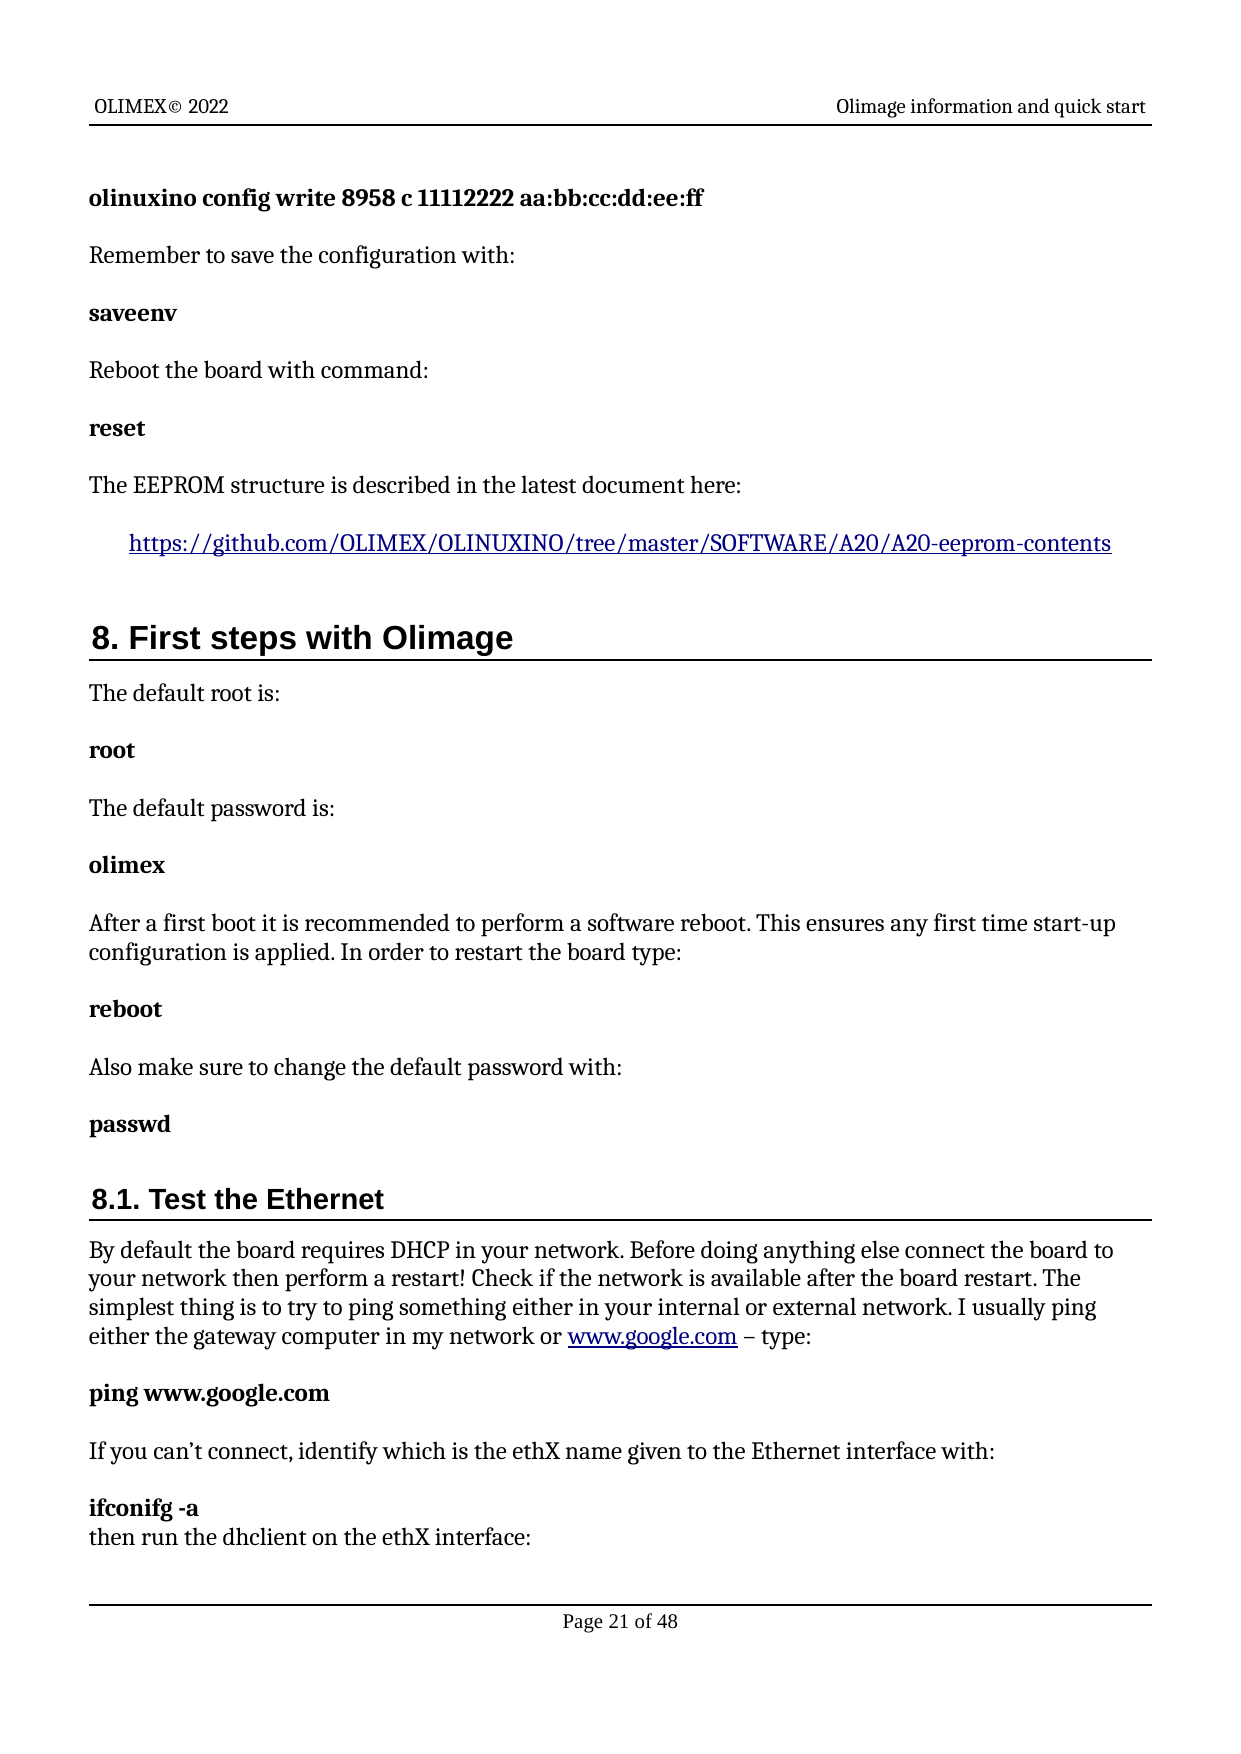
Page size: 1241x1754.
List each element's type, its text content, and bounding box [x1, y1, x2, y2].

text The default root is: [88, 679, 1152, 708]
text saveenv [88, 298, 1152, 327]
text then run the dhclient on the ethX interface: [88, 1523, 1152, 1552]
text passwd [88, 1110, 1152, 1139]
text root [88, 736, 1152, 765]
text If you can’t connect, identify which is the ethX name given to the Ethernet interface with: [88, 1437, 1152, 1466]
text ifconifg -a [88, 1494, 1152, 1523]
text Remember to save the configuration with: [88, 241, 1152, 270]
text Reboot the board with command: [88, 356, 1152, 385]
text olimex [88, 851, 1152, 880]
text reboot [88, 995, 1152, 1024]
text ping www.google.com [88, 1379, 1152, 1408]
text olinuxino config write 8958 c 11112222 aa:bb:cc:dd:ee:ff [88, 183, 1152, 212]
text The EEPROM structure is described in the latest document here: [88, 471, 1152, 500]
text The default password is: [88, 794, 1152, 823]
text After a first boot it is recommended to perform a software reboot. This ensures any first time start-up configuration is applied. In order to restart the board type: [88, 909, 1152, 966]
subtitle 8.1. Test the Ethernet [88, 1179, 1152, 1221]
text By default the board requires DHCP in your network. Before doing anything else connect the board to your network then perform a restart! Check if the network is available after the board restart. The simplest thing is to try to ping something either in your internal or external network. I usually ping either the gateway computer in my network or www.google.com – type: [88, 1236, 1152, 1351]
text https://github.com/OLIMEX/OLINUXINO/tree/master/SOFTWARE/A20/A20-eeprom-contents [88, 528, 1152, 557]
subtitle 8. First steps with Olimage [88, 615, 1152, 661]
text Also make sure to change the default password with: [88, 1053, 1152, 1081]
text reset [88, 413, 1152, 442]
